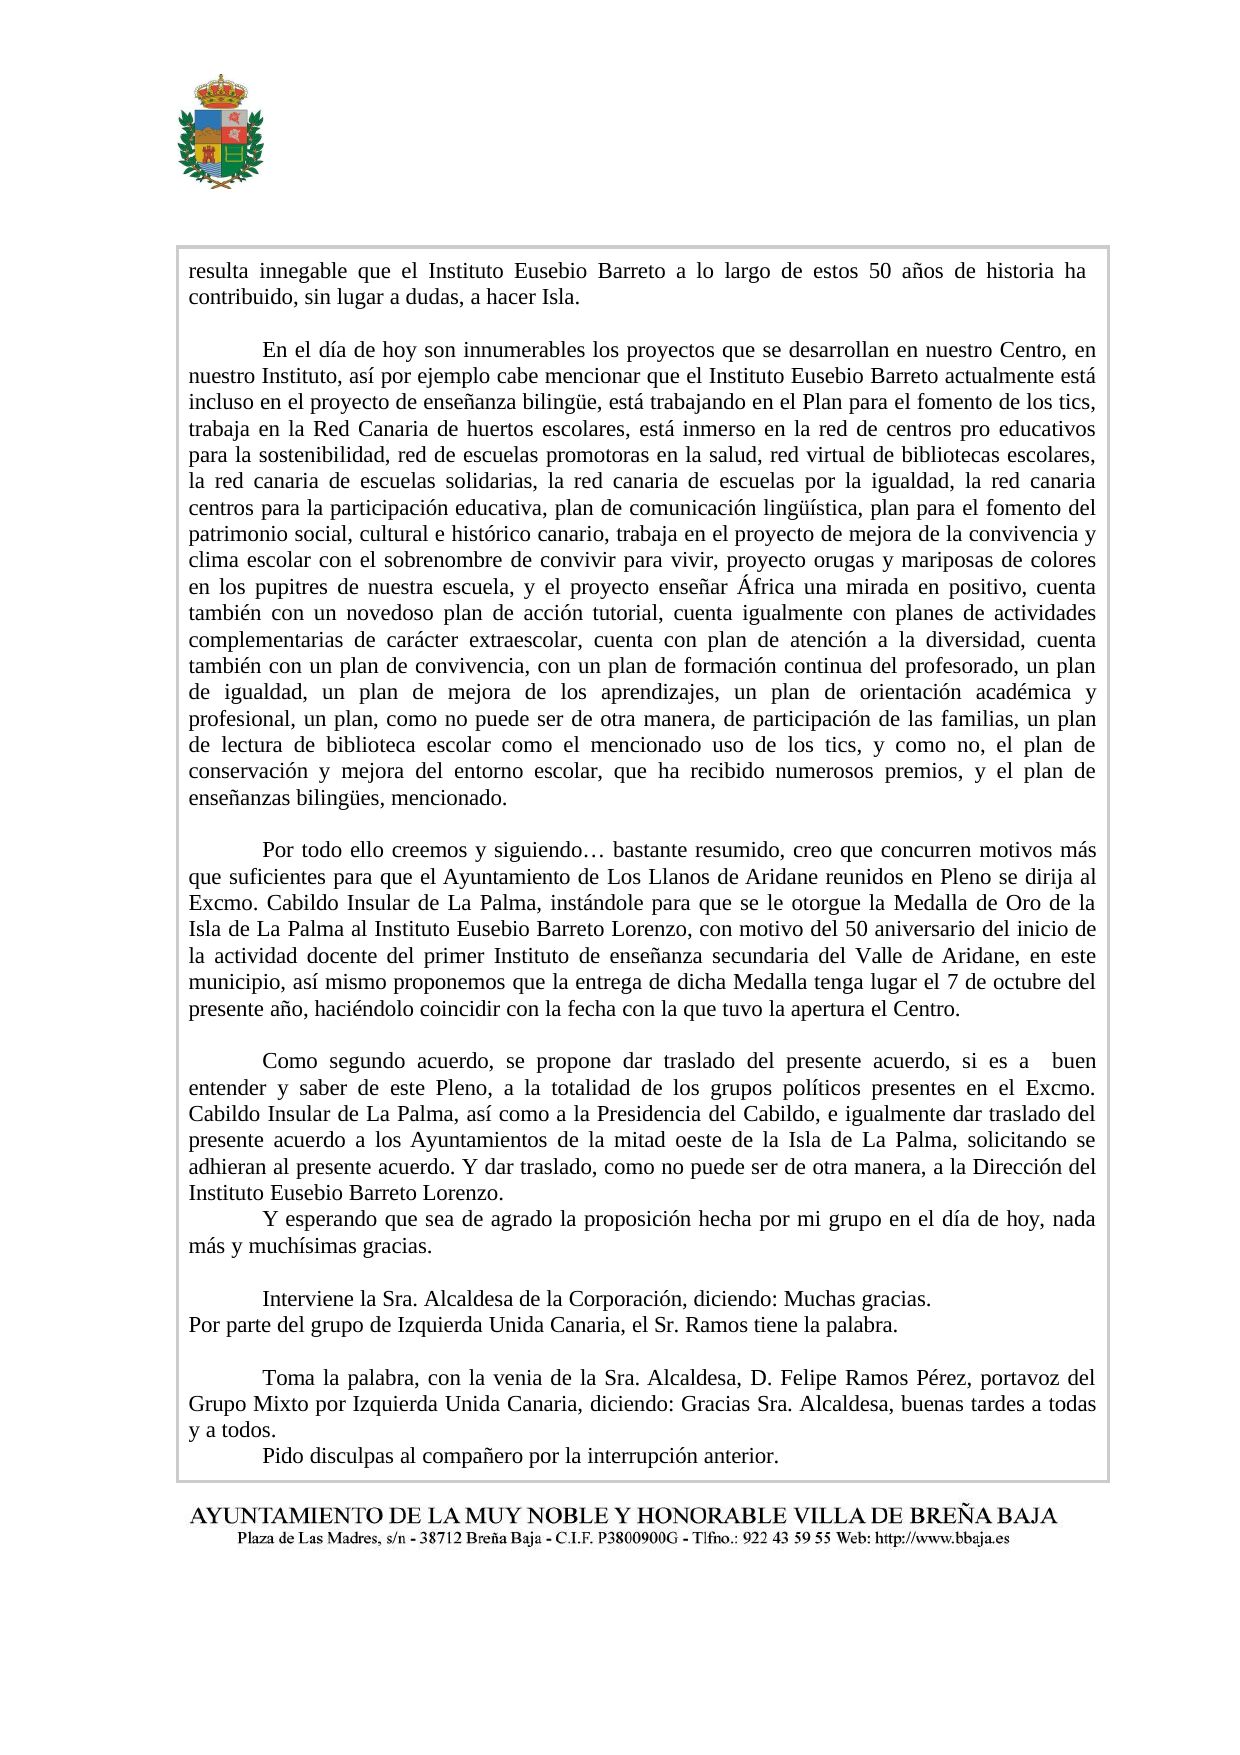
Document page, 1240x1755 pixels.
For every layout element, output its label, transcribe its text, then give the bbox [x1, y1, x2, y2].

text [1110, 1311, 1196, 1337]
text Por parte del grupo de Izquierda Unida Canaria, el Sr. Ramos tiene la palabra. [188, 1311, 1107, 1337]
text [1110, 1443, 1196, 1469]
text [1110, 1284, 1196, 1311]
text Pido disculpas al compañero por la interrupción anterior. [262, 1443, 1107, 1469]
text Toma la palabra, con la venia de la Sra. Alcaldesa, D. Felipe Ramos Pérez, portavoz del Grupo Mixto por Izquierda Unida Canaria, diciendo: Gracias Sra. Alcaldesa, buenas tardes a todas y a todos. [188, 1364, 1096, 1443]
text Interviene la Sra. Alcaldesa de la Corporación, diciendo: Muchas gracias. [262, 1284, 1107, 1311]
text Como segundo acuerdo, se propone dar traslado del presente acuerdo, si es a buen entender y saber de este Pleno, a la totalidad de los grupos políticos presentes en el Excmo. Cabildo Insular de La Palma, así como a la Presidencia del Cabildo, e igualmente dar traslado del presente acuerdo a los Ayuntamientos de la mitad oeste de la Isla de La Palma, solicitando se adhieran al presente acuerdo. Y dar traslado, como no puede ser de otra manera, a la Dirección del Instituto Eusebio Barreto Lorenzo. [188, 1047, 1097, 1205]
text Y esperando que sea de agrado la proposición hecha por mi grupo en el día de hoy, nada más y muchísimas gracias. [188, 1206, 1096, 1258]
text Por todo ello creemos y siguiendo… bastante resumido, creo que concurren motivos más que suficientes para que el Ayuntamiento de Los Llanos de Aridane reunidos en Pleno se dirija al Excmo. Cabildo Insular de La Palma, instándole para que se le otorgue la Medalla de Oro de la Isla de La Palma al Instituto Eusebio Barreto Lorenzo, con motivo del 50 aniversario del inicio de la actividad docente del primer Instituto de enseñanza secundaria del Valle de Aridane, en este municipio, así mismo proponemos que la entrega de dicha Medalla tenga lugar el 7 de octubre del presente año, haciéndolo coincidir con la fecha con la que tuvo la apertura el Centro. [188, 836, 1097, 1021]
text resulta innegable que el Instituto Eusebio Barreto a lo largo de estos 50 años de historia ha contribuido, sin lugar a dudas, a hacer Isla. [188, 257, 1093, 309]
text En el día de hoy son innumerables los proyectos que se desarrollan en nuestro Centro, en nuestro Instituto, así por ejemplo cabe mencionar que el Instituto Eusebio Barreto actualmente está incluso en el proyecto de enseñanza bilingüe, está trabajando en el Plan para el fomento de los tics, trabaja en la Red Canaria de huertos escolares, está inmerso en la red de centros pro educativos para la sostenibilidad, red de escuelas promotoras en la salud, red virtual de bibliotecas escolares, la red canaria de escuelas solidarias, la red canaria de escuelas por la igualdad, la red canaria centros para la participación educativa, plan de comunicación lingüística, plan para el fomento del patrimonio social, cultural e histórico canario, trabaja en el proyecto de mejora de la convivencia y clima escolar con el sobrenombre de convivir para vivir, proyecto orugas y mariposas de colores en los pupitres de nuestra escuela, y el proyecto enseñar África una mirada en positivo, cuenta también con un novedoso plan de acción tutorial, cuenta igualmente con planes de actividades complementarias de carácter extraescolar, cuenta con plan de atención a la diversidad, cuenta también con un plan de convivencia, con un plan de formación continua del profesorado, un plan de igualdad, un plan de mejora de los aprendizajes, un plan de orientación académica y profesional, un plan, como no puede ser de otra manera, de participación de las familias, un plan de lectura de biblioteca escolar como el mencionado uso de los tics, y como no, el plan de conservación y mejora del entorno escolar, que ha recibido numerosos premios, y el plan de enseñanzas bilingües, mencionado. [188, 336, 1097, 810]
